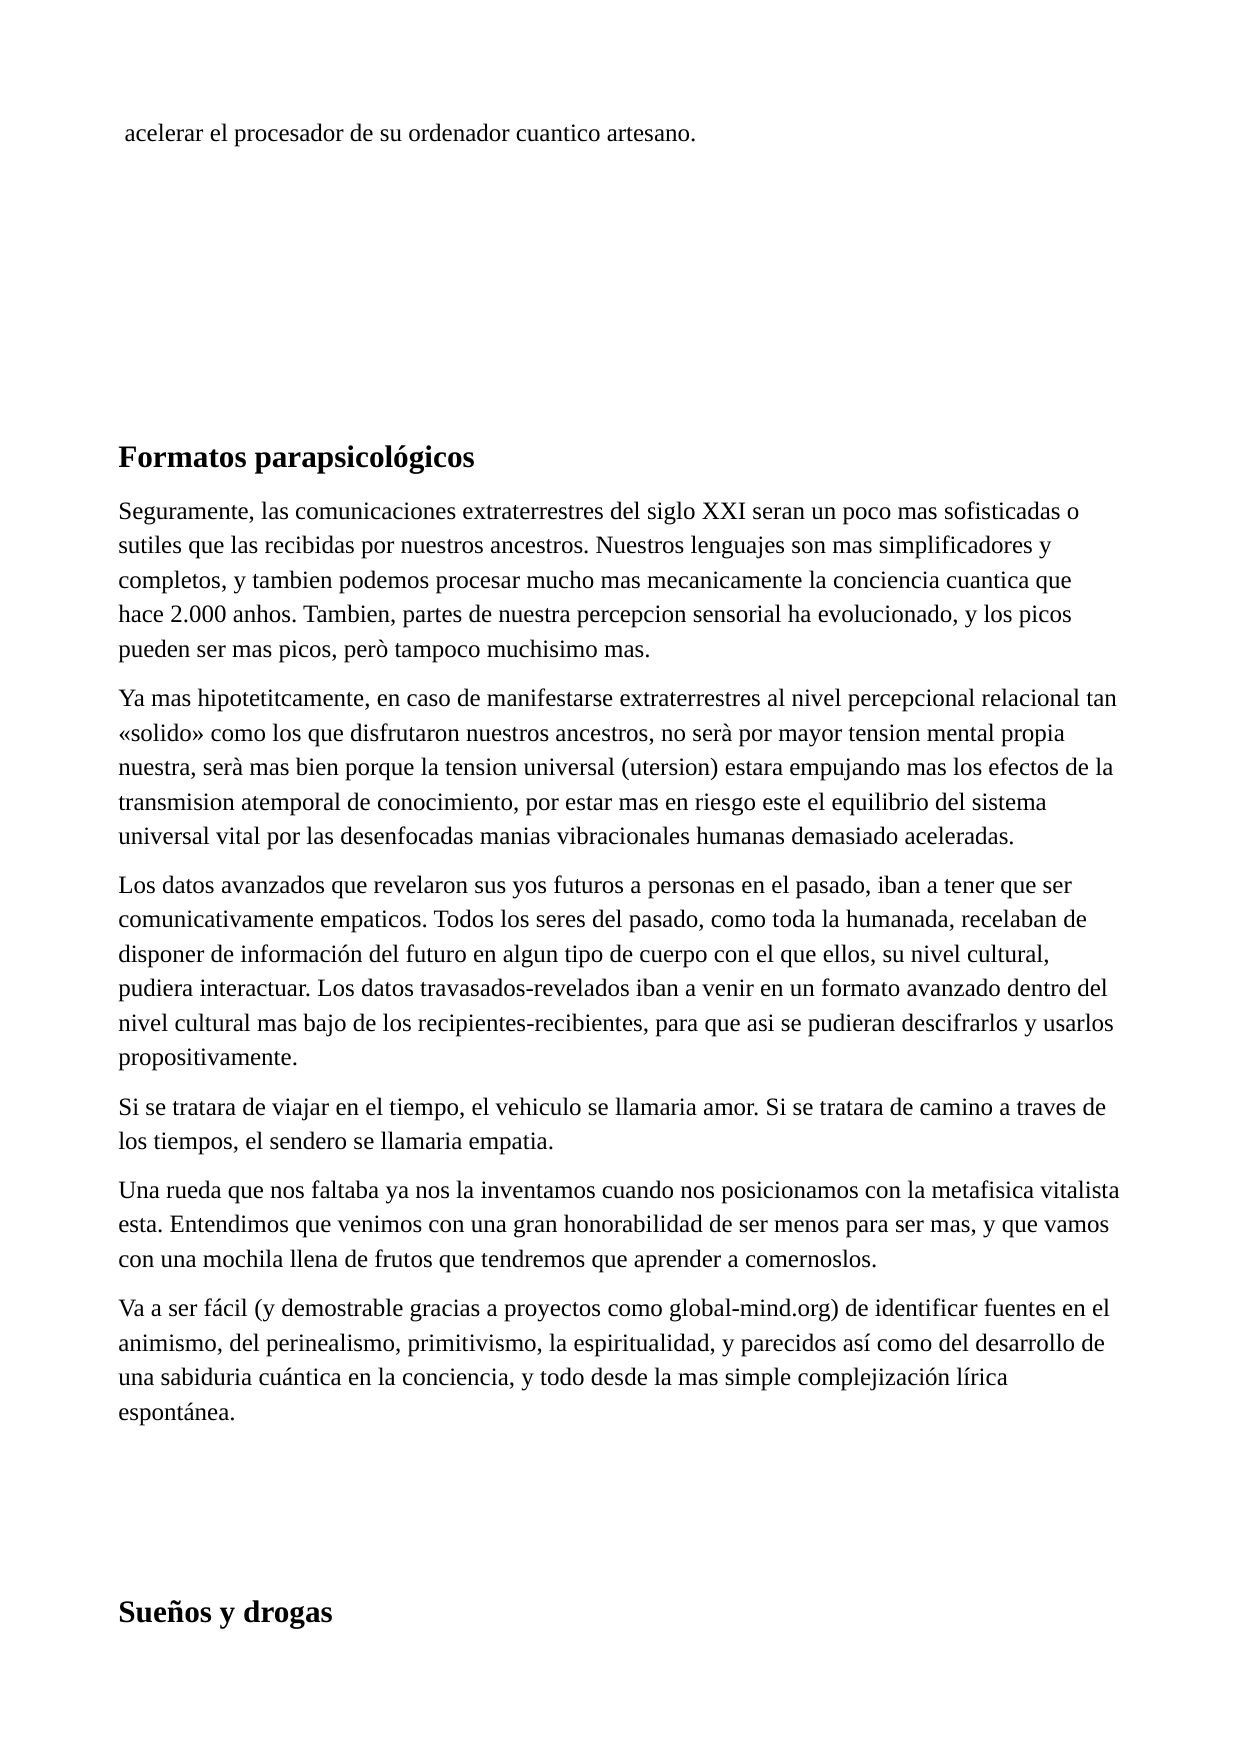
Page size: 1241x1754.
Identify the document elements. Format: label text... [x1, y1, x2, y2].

text Una rueda que nos faltaba ya nos la inventamos cuando nos posicionamos con la metafisica vitalista esta. Entendimos que venimos con una gran honorabilidad de ser menos para ser mas, y que vamos con una mochila llena de frutos que tendremos que aprender a comernoslos. [118, 1175, 1122, 1273]
text Si se tratara de viajar en el tiempo, el vehiculo se llamaria amor. Si se tratara de camino a traves de los tiempos, el sendero se llamaria empatia. [118, 1092, 1122, 1155]
text Va a ser fácil (y demostrable gracias a proyectos como global-mind.org) de identificar fuentes en el animismo, del perinealismo, primitivismo, la espiritualidad, y parecidos así como del desarrollo de una sabiduria cuántica en la conciencia, y todo desde la mas simple complejización lírica espontánea. [118, 1293, 1122, 1425]
text acelerar el procesador de su ordenador cuantico artesano. [118, 118, 1122, 147]
text Formatos parapsicológicos [118, 438, 1122, 474]
text Sueños y drogas [118, 1593, 1122, 1629]
text Ya mas hipotetitcamente, en caso de manifestarse extraterrestres al nivel percepcional relacional tan «solido» como los que disfrutaron nuestros ancestros, no serà por mayor tension mental propia nuestra, serà mas bien porque la tension universal (utersion) estara empujando mas los efectos de la transmision atemporal de conocimiento, por estar mas en riesgo este el equilibrio del sistema universal vital por las desenfocadas manias vibracionales humanas demasiado aceleradas. [118, 683, 1122, 850]
text Los datos avanzados que revelaron sus yos futuros a personas en el pasado, iban a tener que ser comunicativamente empaticos. Todos los seres del pasado, como toda la humanada, recelaban de disponer de información del futuro en algun tipo de cuerpo con el que ellos, su nivel cultural, pudiera interactuar. Los datos travasados-revelados iban a venir en un formato avanzado dentro del nivel cultural mas bajo de los recipientes-recibientes, para que asi se pudieran descifrarlos y usarlos propositivamente. [118, 870, 1122, 1071]
text Seguramente, las comunicaciones extraterrestres del siglo XXI seran un poco mas sofisticadas o sutiles que las recibidas por nuestros ancestros. Nuestros lenguajes son mas simplificadores y completos, y tambien podemos procesar mucho mas mecanicamente la conciencia cuantica que hace 2.000 anhos. Tambien, partes de nuestra percepcion sensorial ha evolucionado, y los picos pueden ser mas picos, però tampoco muchisimo mas. [118, 496, 1122, 663]
